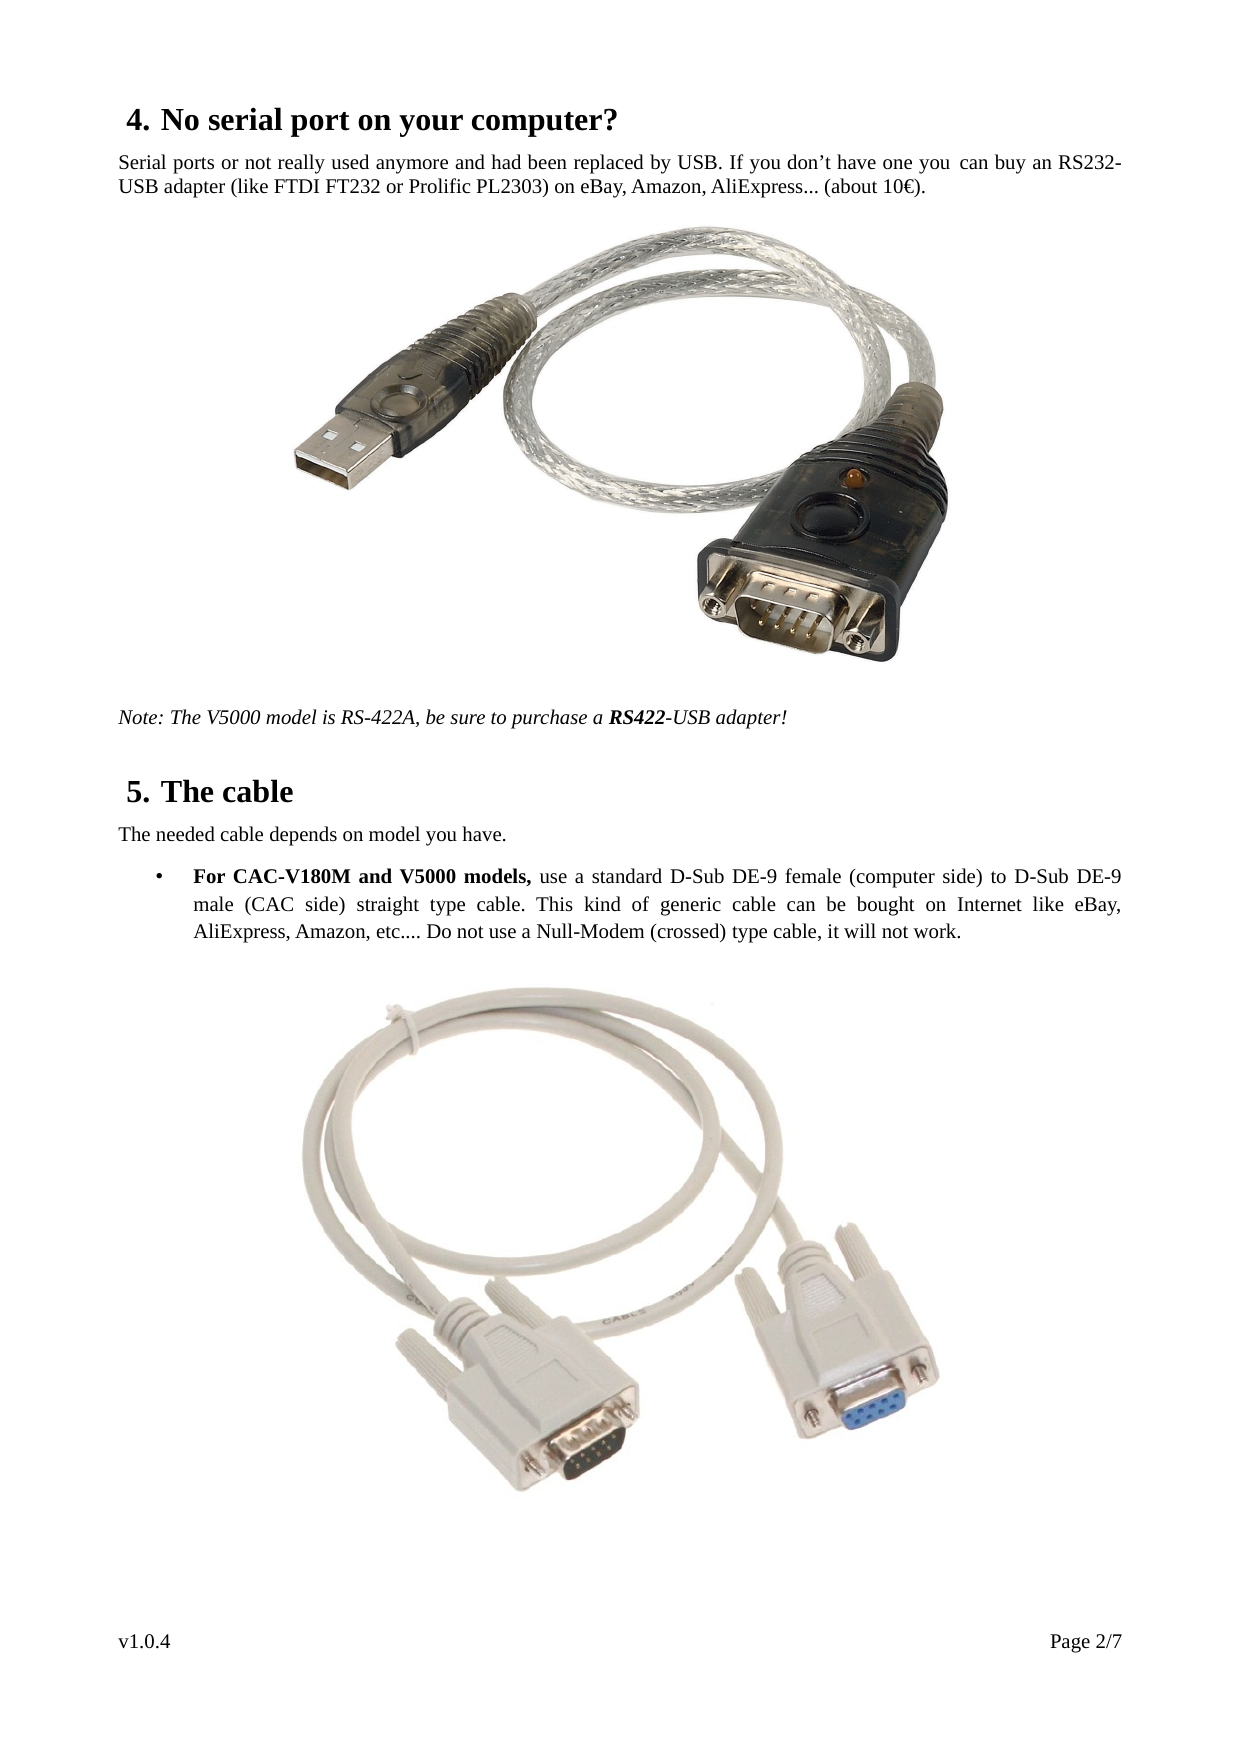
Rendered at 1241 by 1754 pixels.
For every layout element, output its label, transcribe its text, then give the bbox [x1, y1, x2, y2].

picture [291, 971, 950, 1501]
text Note: The V5000 model is RS-422A, be sure to purchase a RS422-USB adapter! [118, 198, 1122, 729]
list For CAC-V180M and V5000 models, use a standard D-Sub DE-9 female (computer side) to D-Sub DE-9 male (CAC side) straight type cable. This kind of generic cable can be bought on Internet like eBay, AliExpress, Amazon, etc.... Do not use a Null-Modem (crossed) type cable, it will not work. [156, 864, 1122, 943]
subtitle The cable [118, 772, 1122, 809]
text Serial ports or not really used anymore and had been replaced by USB. If you don’t have one you can buy an RS232-USB adapter (like FTDI FT232 or Prolific PL2303) on eBay, Amazon, AliExpress... (about 10€). [118, 150, 1122, 198]
text The needed cable depends on model you have. [118, 822, 1122, 846]
subtitle No serial port on your computer? [118, 100, 1122, 137]
picture [283, 212, 957, 673]
